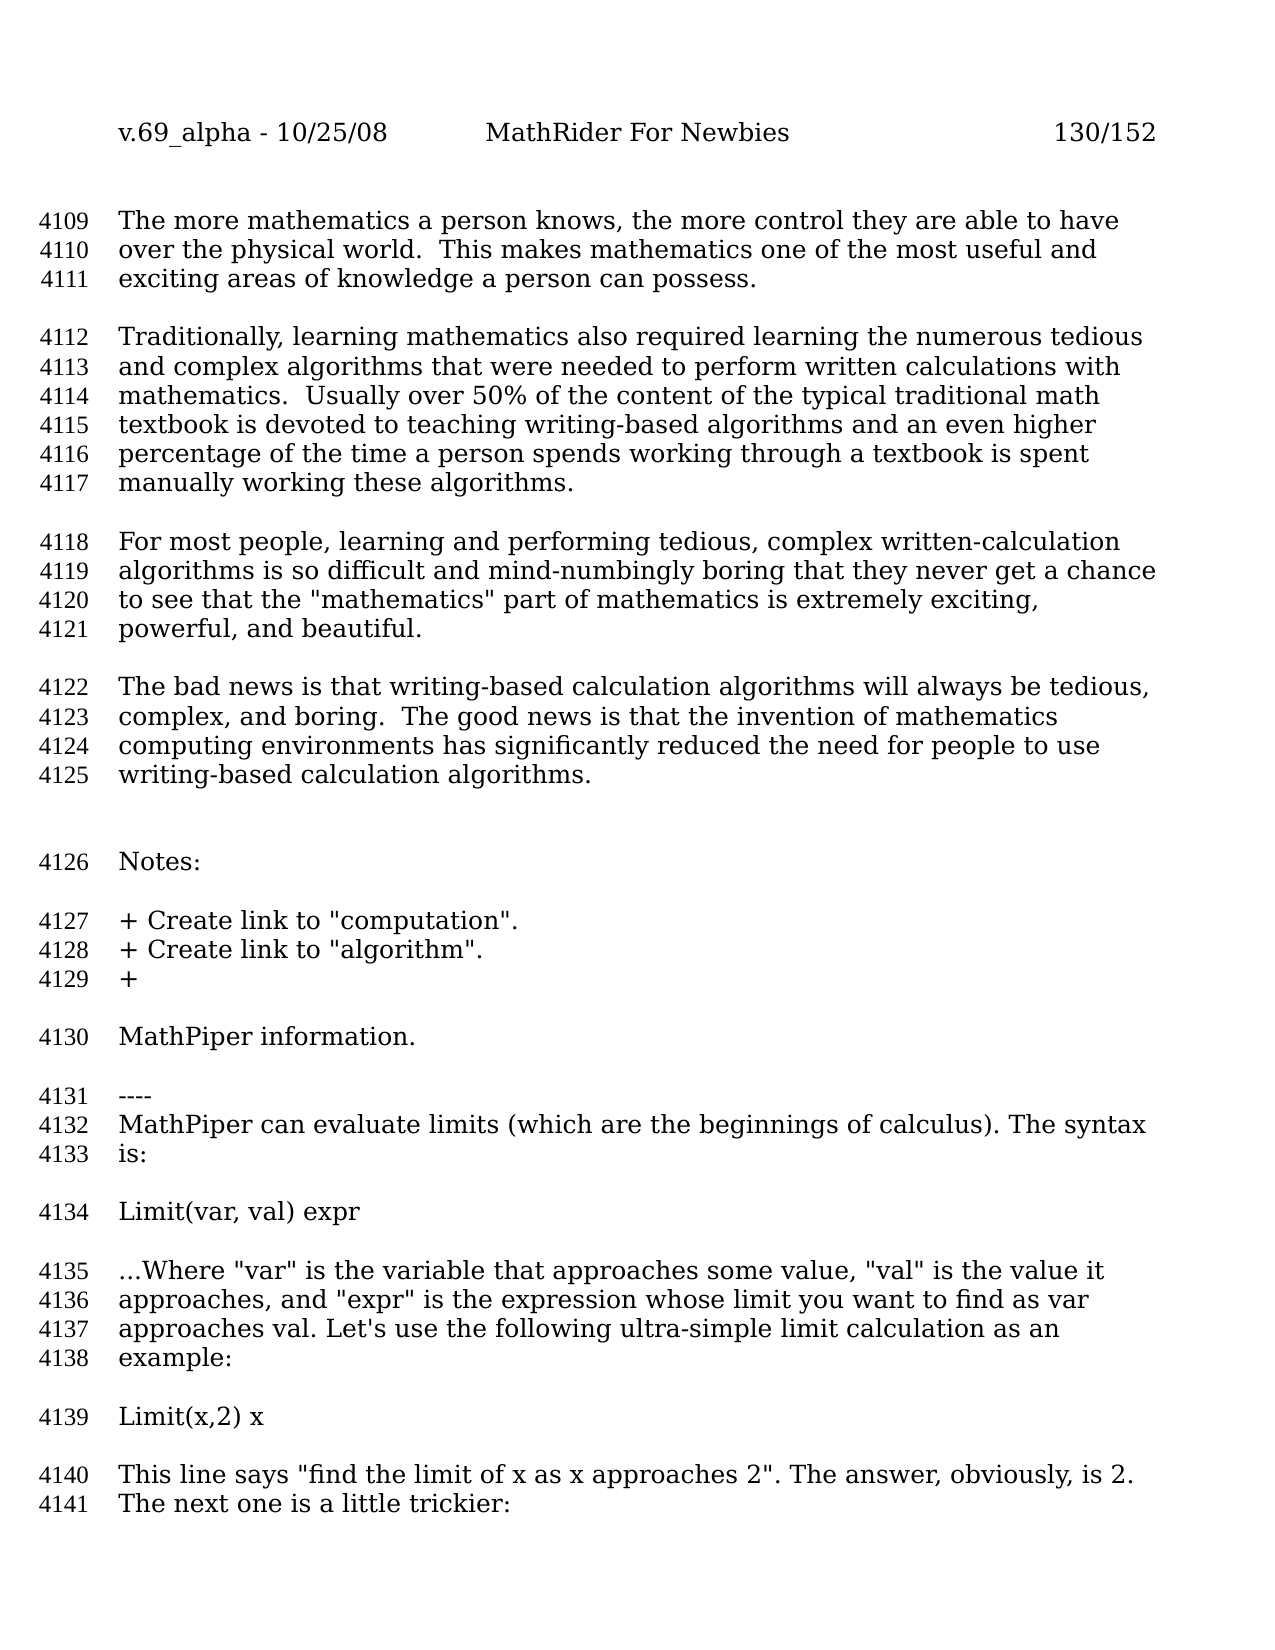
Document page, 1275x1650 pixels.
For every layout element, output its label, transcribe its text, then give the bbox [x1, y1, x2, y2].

text This line says "find the limit of x as x approaches 2". The answer, obviously, is 2. The next one is a little trickier: [118, 1460, 1157, 1518]
text + Create link to "computation". [118, 906, 1157, 935]
text Limit(var, val) expr [118, 1198, 1157, 1227]
text Limit(x,2) x [118, 1402, 1157, 1431]
text Notes: [118, 848, 1157, 877]
text + [118, 964, 1157, 993]
text MathPiper information. [118, 1023, 1157, 1052]
text The more mathematics a person knows, the more control they are able to have over the physical world. This makes mathematics one of the most useful and exciting areas of knowledge a person can possess. [118, 206, 1157, 293]
text + Create link to "algorithm". [118, 935, 1157, 964]
text ...Where "var" is the variable that approaches some value, "val" is the value it approaches, and "expr" is the expression whose limit you want to find as var approaches val. Let's use the following ultra-simple limit calculation as an example: [118, 1256, 1157, 1373]
text ---- [118, 1081, 1157, 1110]
text The bad news is that writing-based calculation algorithms will always be tedious, complex, and boring. The good news is that the invention of mathematics computing environments has significantly reduced the need for people to use writing-based calculation algorithms. [118, 673, 1157, 789]
text Traditionally, learning mathematics also required learning the numerous tedious and complex algorithms that were needed to perform written calculations with mathematics. Usually over 50% of the content of the typical traditional math textbook is devoted to teaching writing-based algorithms and an even higher percentage of the time a person spends working through a textbook is spent manually working these algorithms. [118, 323, 1157, 498]
text MathPiper can evaluate limits (which are the beginnings of calculus). The syntax is: [118, 1110, 1157, 1168]
text For most people, learning and performing tedious, complex written-calculation algorithms is so difficult and mind-numbingly boring that they never get a chance to see that the "mathematics" part of mathematics is extremely exciting, powerful, and beautiful. [118, 527, 1157, 643]
